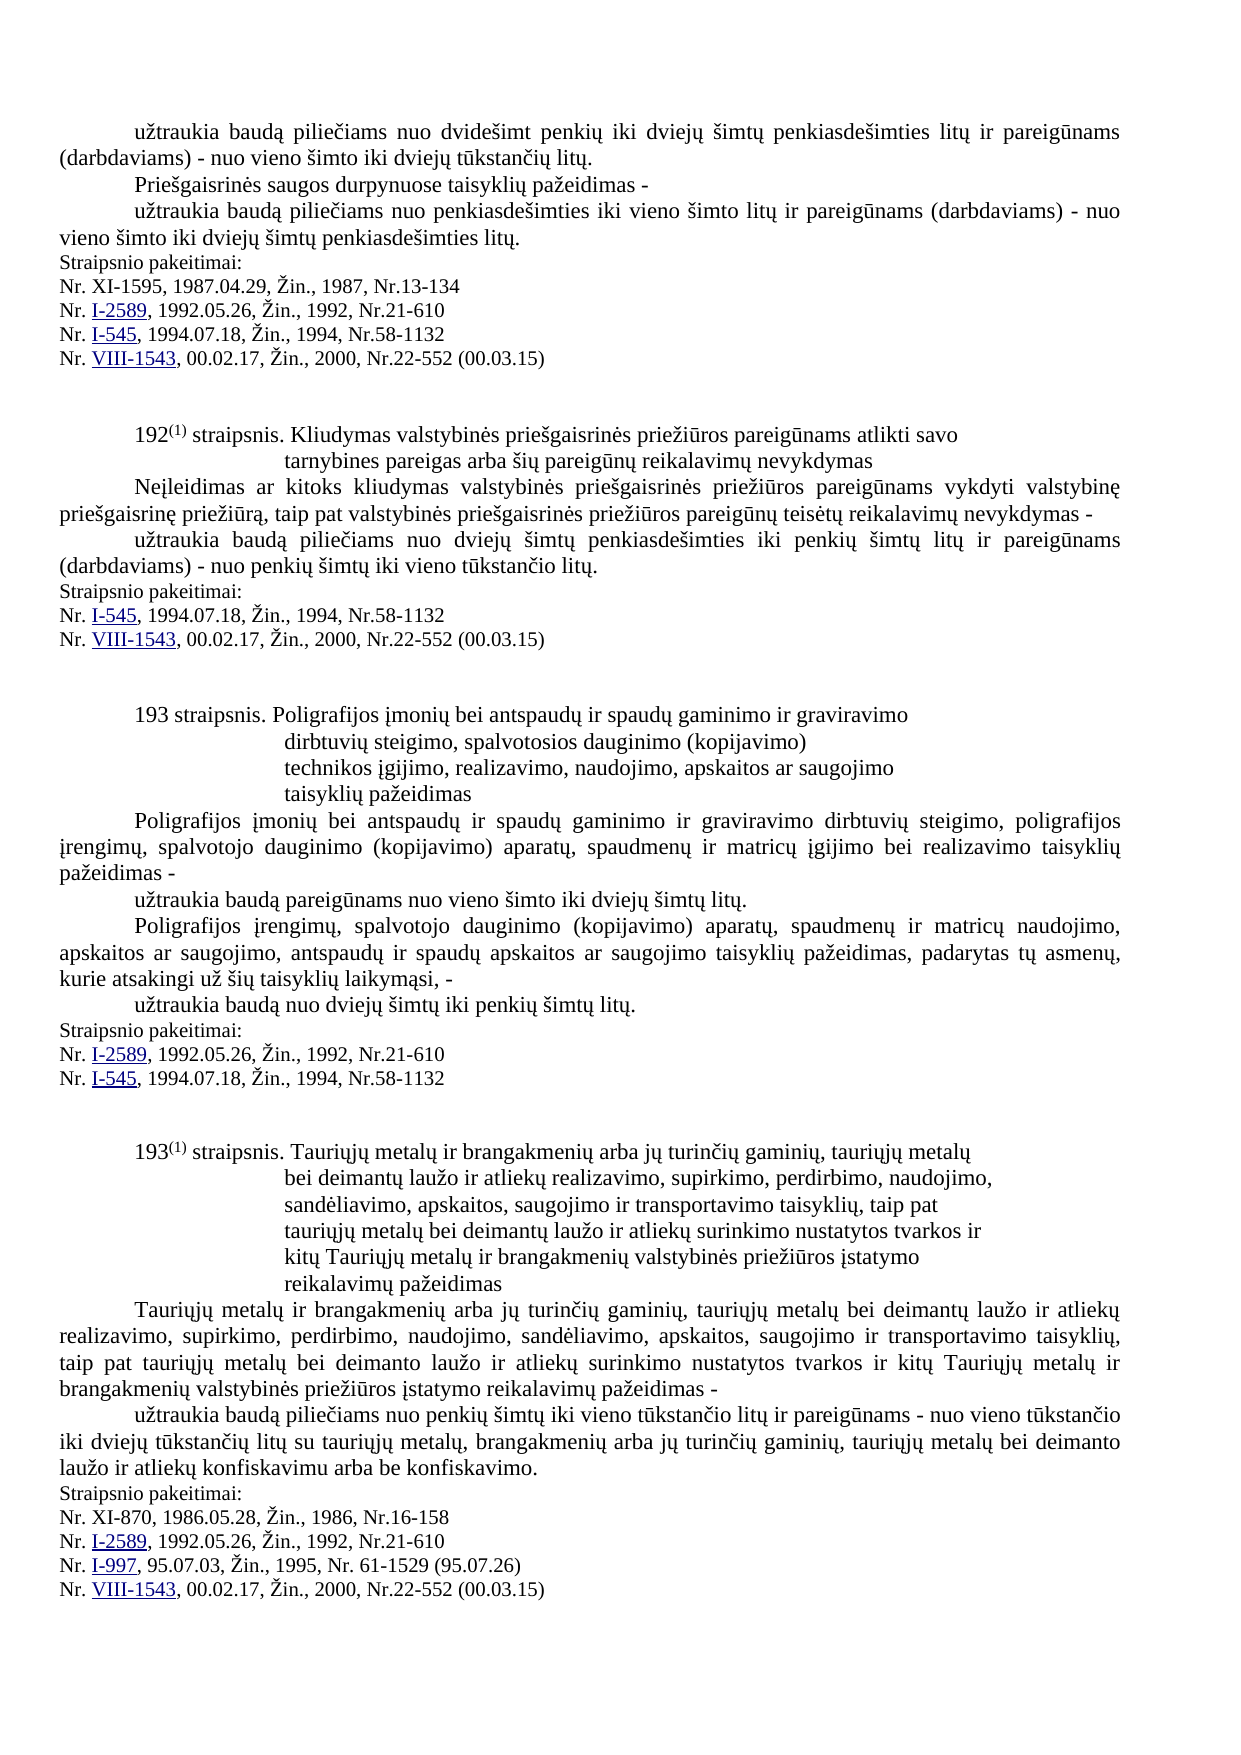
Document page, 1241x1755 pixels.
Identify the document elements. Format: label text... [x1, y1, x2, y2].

text užtraukia baudą piliečiams nuo penkiasdešimties iki vieno šimto litų ir pareigūnams (darbdaviams) - nuo vieno šimto iki dviejų šimtų penkiasdešimties litų. [59, 197, 1122, 250]
text užtraukia baudą piliečiams nuo penkių šimtų iki vieno tūkstančio litų ir pareigūnams - nuo vieno tūkstančio iki dviejų tūkstančių litų su tauriųjų metalų, brangakmenių arba jų turinčių gaminių, tauriųjų metalų bei deimanto laužo ir atliekų konfiskavimu arba be konfiskavimo. [59, 1401, 1122, 1481]
text Neįleidimas ar kitoks kliudymas valstybinės priešgaisrinės priežiūros pareigūnams vykdyti valstybinę priešgaisrinę priežiūrą, taip pat valstybinės priešgaisrinės priežiūros pareigūnų teisėtų reikalavimų nevykdymas - [59, 473, 1122, 526]
text Nr. I-997, 95.07.03, Žin., 1995, Nr. 61-1529 (95.07.26) [59, 1553, 1122, 1577]
text Nr. I-545, 1994.07.18, Žin., 1994, Nr.58-1132 [59, 1066, 1122, 1090]
text kitų Tauriųjų metalų ir brangakmenių valstybinės priežiūros įstatymo [284, 1243, 1122, 1270]
text užtraukia baudą pareigūnams nuo vieno šimto iki dviejų šimtų litų. [59, 886, 1122, 912]
text Poligrafijos įrengimų, spalvotojo dauginimo (kopijavimo) aparatų, spaudmenų ir matricų naudojimo, apskaitos ar saugojimo, antspaudų ir spaudų apskaitos ar saugojimo taisyklių pažeidimas, padarytas tų asmenų, kurie atsakingi už šių taisyklių laikymąsi, - [59, 912, 1122, 991]
text Nr. I-545, 1994.07.18, Žin., 1994, Nr.58-1132 [59, 603, 1122, 627]
text bei deimantų laužo ir atliekų realizavimo, supirkimo, perdirbimo, naudojimo, [284, 1164, 1122, 1191]
text Nr. I-2589, 1992.05.26, Žin., 1992, Nr.21-610 [59, 298, 1122, 322]
text Nr. I-2589, 1992.05.26, Žin., 1992, Nr.21-610 [59, 1042, 1122, 1066]
text Nr. I-2589, 1992.05.26, Žin., 1992, Nr.21-610 [59, 1529, 1122, 1553]
text taisyklių pažeidimas [209, 780, 1122, 807]
text 193(1) straipsnis. Tauriųjų metalų ir brangakmenių arba jų turinčių gaminių, tauriųjų metalų [134, 1138, 1122, 1164]
text Straipsnio pakeitimai: [59, 579, 1122, 603]
text Priešgaisrinės saugos durpynuose taisyklių pažeidimas - [59, 171, 1122, 197]
text Straipsnio pakeitimai: [59, 1018, 1122, 1042]
text užtraukia baudą nuo dviejų šimtų iki penkių šimtų litų. [59, 991, 1122, 1018]
text tauriųjų metalų bei deimantų laužo ir atliekų surinkimo nustatytos tvarkos ir [284, 1217, 1122, 1243]
text užtraukia baudą piliečiams nuo dvidešimt penkių iki dviejų šimtų penkiasdešimties litų ir pareigūnams (darbdaviams) - nuo vieno šimto iki dviejų tūkstančių litų. [59, 118, 1122, 171]
text 192(1) straipsnis. Kliudymas valstybinės priešgaisrinės priežiūros pareigūnams atlikti savo [134, 421, 1122, 447]
text Nr. VIII-1543, 00.02.17, Žin., 2000, Nr.22-552 (00.03.15) [59, 1577, 1122, 1601]
text tarnybines pareigas arba šių pareigūnų reikalavimų nevykdymas [284, 447, 1122, 473]
text Nr. XI-1595, 1987.04.29, Žin., 1987, Nr.13-134 [59, 274, 1122, 298]
text Nr. XI-870, 1986.05.28, Žin., 1986, Nr.16-158 [59, 1504, 1122, 1529]
text Straipsnio pakeitimai: [59, 250, 1122, 274]
text 193 straipsnis. Poligrafijos įmonių bei antspaudų ir spaudų gaminimo ir graviravimo [59, 701, 1122, 728]
text dirbtuvių steigimo, spalvotosios dauginimo (kopijavimo) [209, 728, 1122, 754]
text Nr. VIII-1543, 00.02.17, Žin., 2000, Nr.22-552 (00.03.15) [59, 346, 1122, 370]
text Straipsnio pakeitimai: [59, 1481, 1122, 1504]
text Poligrafijos įmonių bei antspaudų ir spaudų gaminimo ir graviravimo dirbtuvių steigimo, poligrafijos įrengimų, spalvotojo dauginimo (kopijavimo) aparatų, spaudmenų ir matricų įgijimo bei realizavimo taisyklių pažeidimas - [59, 807, 1122, 886]
text sandėliavimo, apskaitos, saugojimo ir transportavimo taisyklių, taip pat [284, 1191, 1122, 1217]
text Tauriųjų metalų ir brangakmenių arba jų turinčių gaminių, tauriųjų metalų bei deimantų laužo ir atliekų realizavimo, supirkimo, perdirbimo, naudojimo, sandėliavimo, apskaitos, saugojimo ir transportavimo taisyklių, taip pat tauriųjų metalų bei deimanto laužo ir atliekų surinkimo nustatytos tvarkos ir kitų Tauriųjų metalų ir brangakmenių valstybinės priežiūros įstatymo reikalavimų pažeidimas - [59, 1296, 1122, 1401]
text Nr. I-545, 1994.07.18, Žin., 1994, Nr.58-1132 [59, 322, 1122, 346]
text reikalavimų pažeidimas [284, 1270, 1122, 1296]
text užtraukia baudą piliečiams nuo dviejų šimtų penkiasdešimties iki penkių šimtų litų ir pareigūnams (darbdaviams) - nuo penkių šimtų iki vieno tūkstančio litų. [59, 526, 1122, 579]
text technikos įgijimo, realizavimo, naudojimo, apskaitos ar saugojimo [209, 754, 1122, 780]
text Nr. VIII-1543, 00.02.17, Žin., 2000, Nr.22-552 (00.03.15) [59, 627, 1122, 651]
